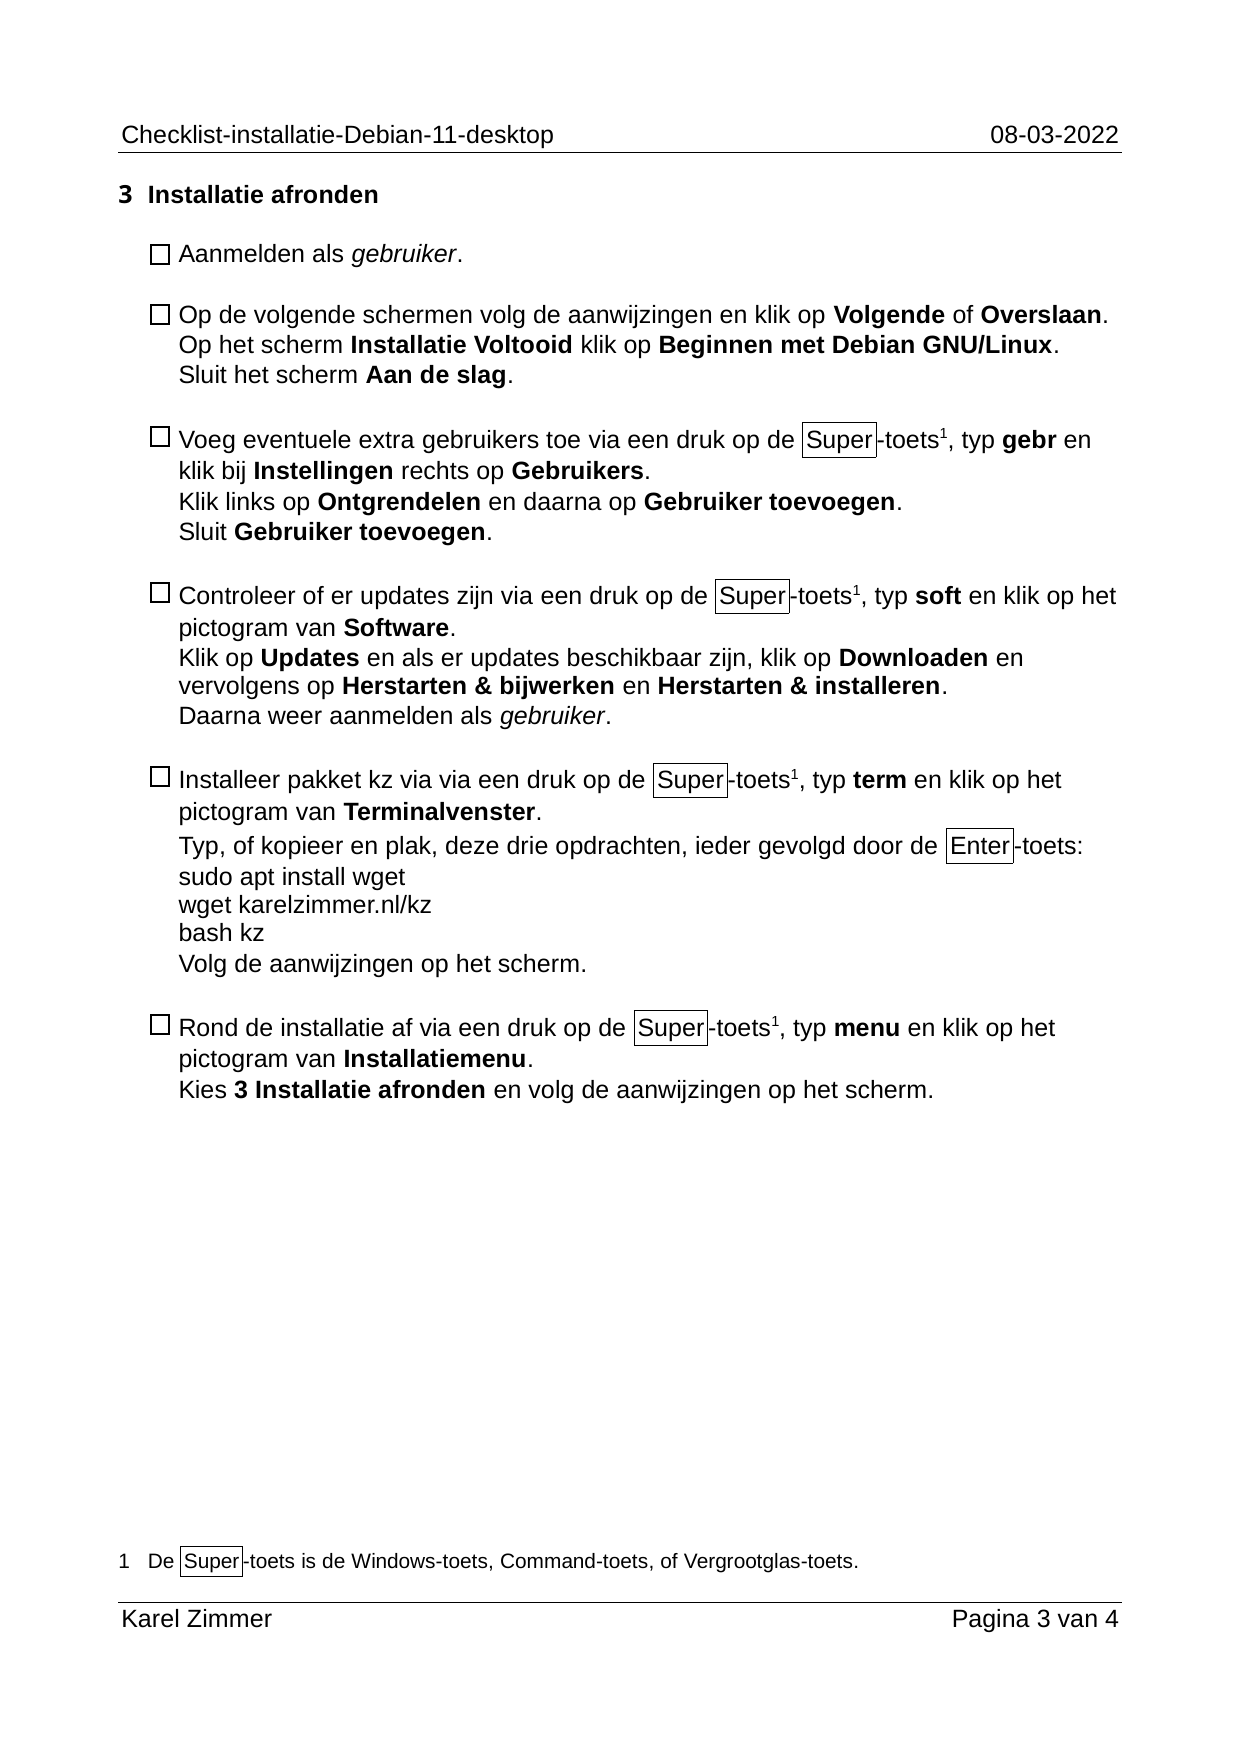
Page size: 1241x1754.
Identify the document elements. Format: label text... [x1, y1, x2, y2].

table_cell Typ, of kopieer en plak, deze drie opdrachten, ieder gevolgd door de Enter-toets: sudo apt install wget wget karelzimmer.nl/kz bash kz [177, 827, 1121, 948]
table_cell [141, 486, 177, 517]
table_cell Sluit Gebruiker toevoegen. [177, 517, 1121, 547]
table_cell [177, 979, 1121, 1009]
table_cell Sluit het scherm Aan de slag. [177, 360, 1121, 391]
table_cell Kies 3 Installatie afronden en volg de aanwijzingen op het scherm. [177, 1075, 1121, 1105]
table_cell Klik op Updates en als er updates beschikbaar zijn, klik op Downloaden en vervolgens op Herstarten & bijwerken en Herstarten & installeren. [177, 643, 1121, 701]
table_cell [141, 827, 177, 948]
table_cell [141, 391, 177, 421]
table_cell [141, 577, 177, 643]
table_cell Op de volgende schermen volg de aanwijzingen en klik op Volgende of Overslaan. [177, 300, 1121, 330]
table_cell [177, 547, 1121, 577]
table_cell [141, 949, 177, 979]
table_cell Volg de aanwijzingen op het scherm. [177, 949, 1121, 979]
table_cell Klik links op Ontgrendelen en daarna op Gebruiker toevoegen. [177, 486, 1121, 517]
table_cell [141, 360, 177, 391]
table_cell [141, 762, 177, 827]
table_cell [141, 1075, 177, 1105]
table_cell [141, 979, 177, 1009]
table_header [141, 239, 177, 269]
table_header Aanmelden als gebruiker. [177, 239, 1121, 269]
table_cell [141, 1009, 177, 1074]
table_cell [141, 421, 177, 486]
table_cell Voeg eventuele extra gebruikers toe via een druk op de Super-toets, typ gebr en klik bij Instellingen rechts op Gebruikers. [177, 421, 1121, 486]
table_cell [177, 391, 1121, 421]
table_cell [177, 269, 1121, 300]
table_cell Op het scherm Installatie Voltooid klik op Beginnen met Debian GNU/Linux. [177, 330, 1121, 360]
table_cell [141, 701, 177, 731]
table_cell [141, 269, 177, 300]
table_cell [177, 731, 1121, 762]
list Installatie afronden [118, 177, 1122, 211]
table_cell Installeer pakket kz via via een druk op de Super-toets1, typ term en klik op het pictogram van Terminalvenster. [177, 762, 1121, 827]
table_cell [141, 731, 177, 762]
table_cell [141, 643, 177, 701]
table_cell Rond de installatie af via een druk op de Super-toets1, typ menu en klik op het pictogram van Installatiemenu. [177, 1009, 1121, 1074]
table_cell [141, 517, 177, 547]
table_cell Daarna weer aanmelden als gebruiker. [177, 701, 1121, 731]
table_cell [141, 547, 177, 577]
table_cell [141, 300, 177, 330]
table_cell Controleer of er updates zijn via een druk op de Super-toets1, typ soft en klik op het pictogram van Software. [177, 577, 1121, 643]
table_cell [141, 330, 177, 360]
